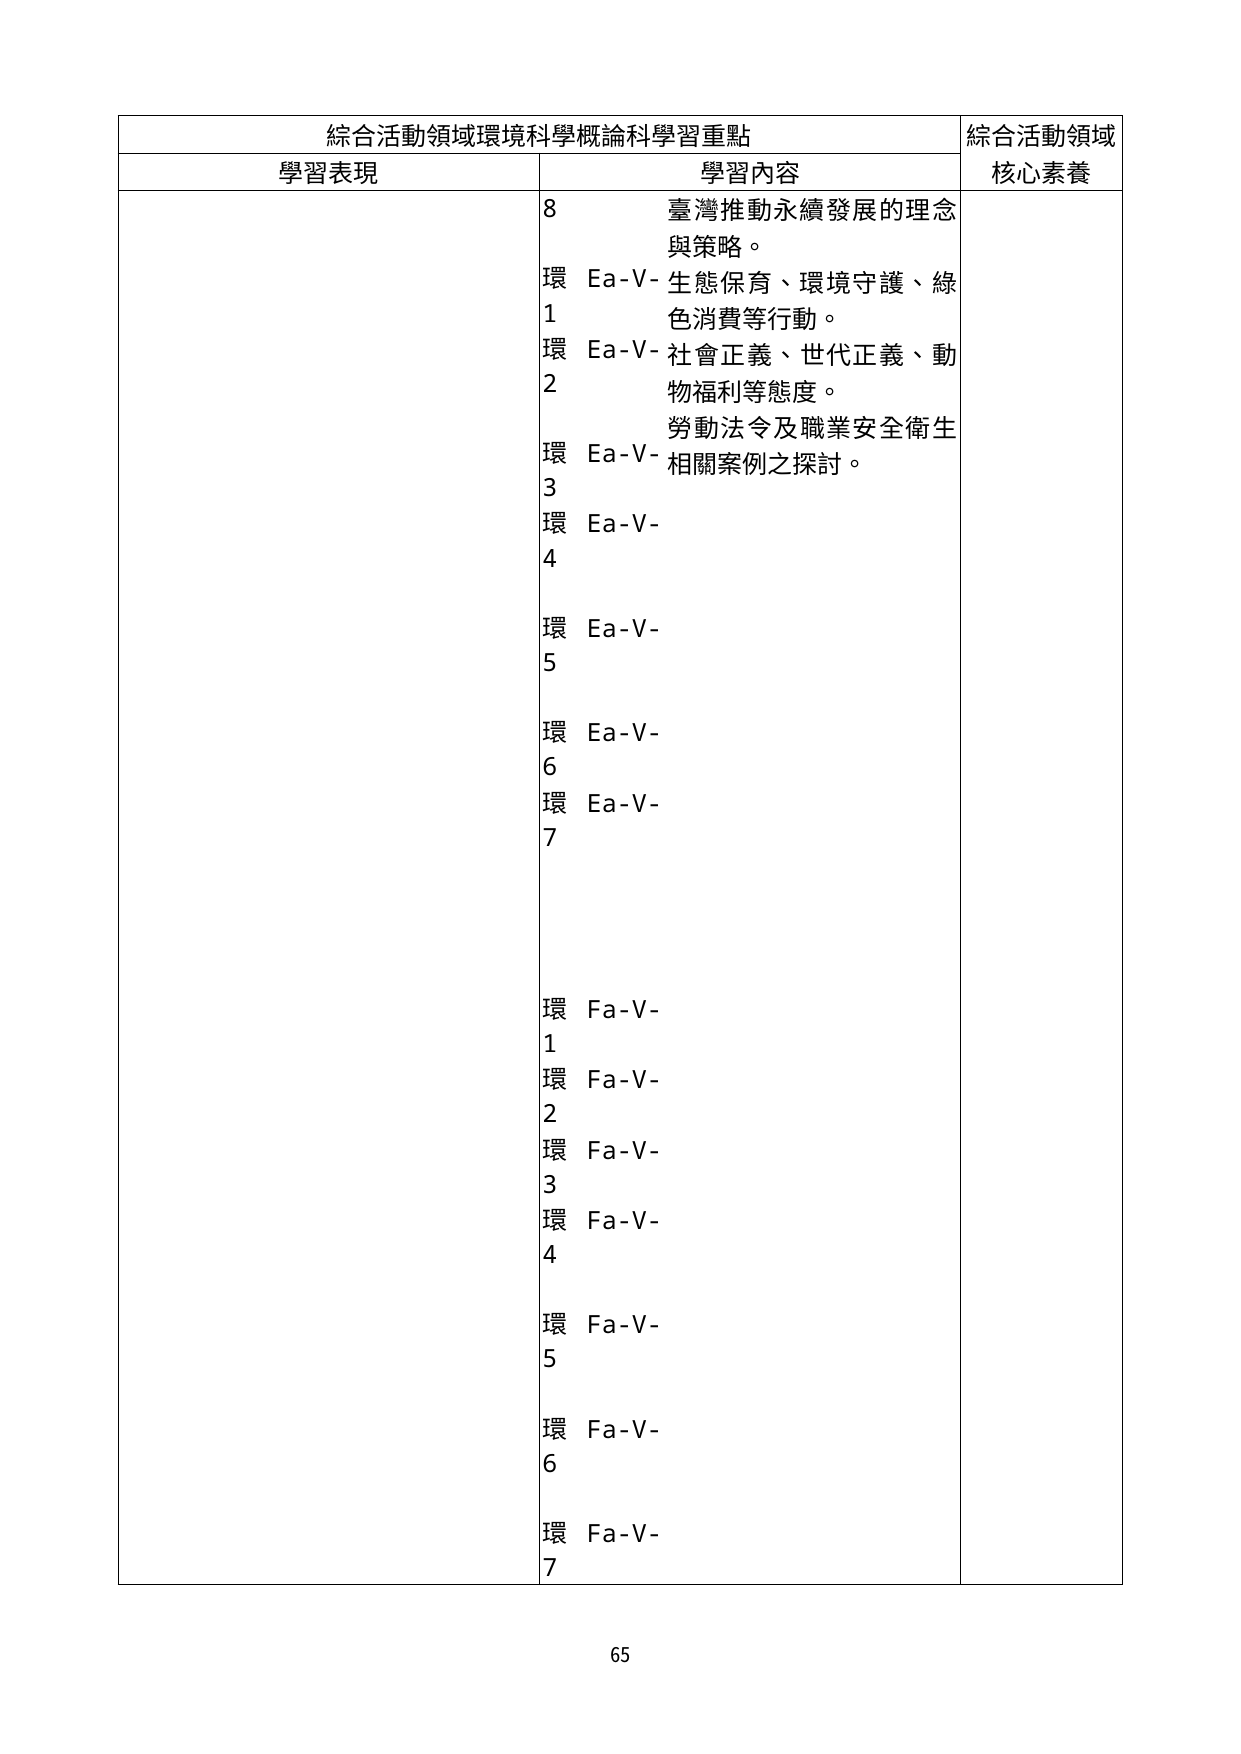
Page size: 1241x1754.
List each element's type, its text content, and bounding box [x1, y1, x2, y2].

table_cell 臺灣推動永續發展的理念與策略。 生態保育、環境守護、綠色消費等行動。 社會正義、世代正義、動物福利等態度。 勞動法令及職業安全衛生相關案例之探討。 [665, 191, 960, 1584]
table_header 綜合活動領域 核心素養 [961, 116, 1122, 190]
table_cell [961, 191, 1122, 1584]
table_cell [119, 191, 251, 1584]
table_cell 學習內容 [540, 154, 960, 190]
table_cell 8 環Ea-V-1 環Ea-V-2 環Ea-V-3 環Ea-V-4 環Ea-V-5 環Ea-V-6 環Ea-V-7 環Fa-V-1 環Fa-V-2 環Fa-V-3 環Fa-V-4 環Fa-V-5 環Fa-V-6 環Fa-V-7 [540, 191, 664, 1584]
table_cell 學習表現 [119, 154, 539, 190]
table_cell [251, 191, 539, 1584]
table_header 綜合活動領域環境科學概論科學習重點 [119, 116, 960, 152]
